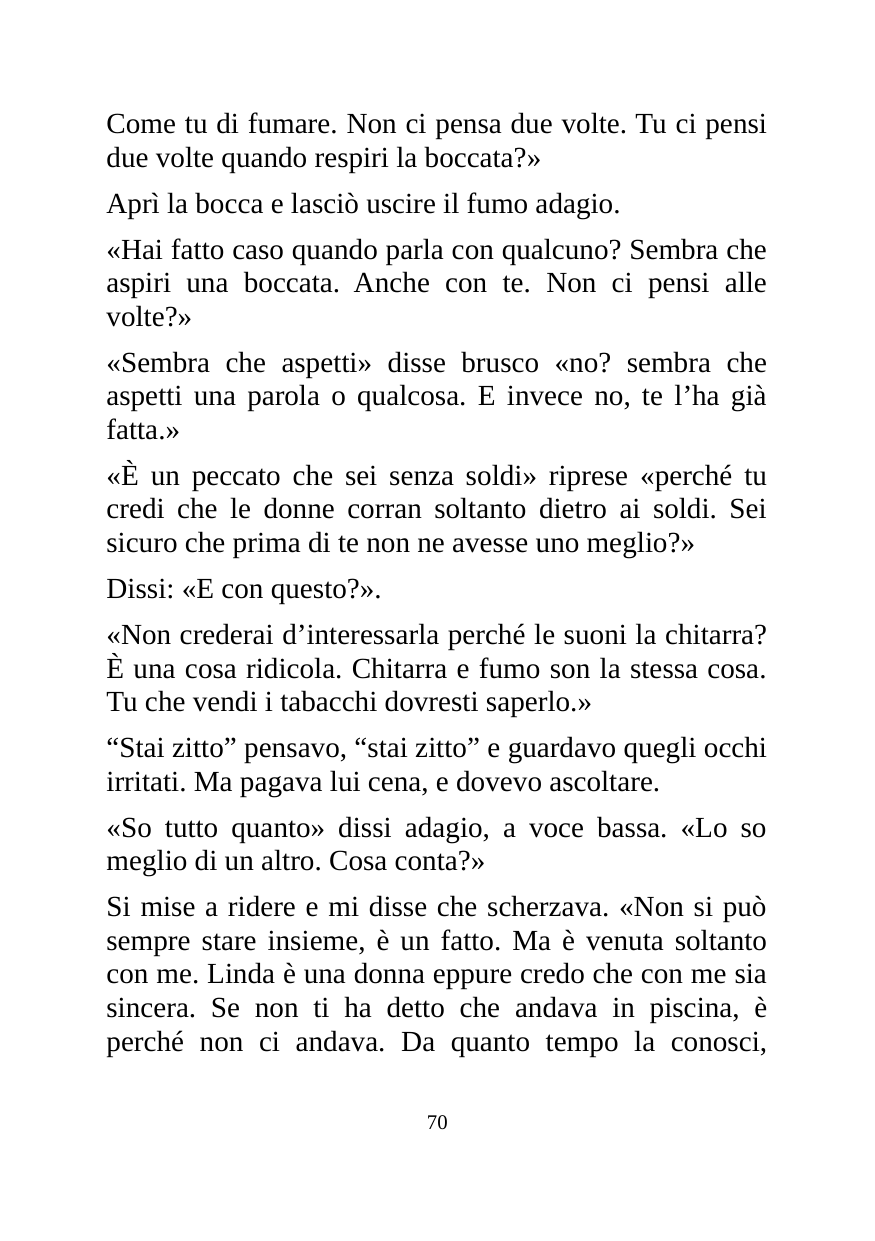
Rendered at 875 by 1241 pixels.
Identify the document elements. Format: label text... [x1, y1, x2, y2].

text «Hai fatto caso quando parla con qualcuno? Sembra che aspiri una boccata. Anche con te. Non ci pensi alle volte?» [106, 232, 768, 332]
text Si mise a ridere e mi disse che scherzava. «Non si può sempre stare insieme, è un fatto. Ma è venuta soltanto con me. Linda è una donna eppure credo che con me sia sincera. Se non ti ha detto che andava in piscina, è perché non ci andava. Da quanto tempo la conosci, [106, 889, 768, 1057]
text «È un peccato che sei senza soldi» riprese «perché tu credi che le donne corran soltanto dietro ai soldi. Sei sicuro che prima di te non ne avesse uno meglio?» [106, 458, 768, 559]
text Dissi: «E con questo?». [106, 571, 768, 605]
text «Non crederai d’interessarla perché le suoni la chitarra? È una cosa ridicola. Chitarra e fumo son la stessa cosa. Tu che vendi i tabacchi dovresti saperlo.» [106, 617, 768, 718]
text «Sembra che aspetti» disse brusco «no? sembra che aspetti una parola o qualcosa. E invece no, te l’ha già fatta.» [106, 345, 768, 446]
text “Stai zitto” pensavo, “stai zitto” e guardavo quegli occhi irritati. Ma pagava lui cena, e dovevo ascoltare. [106, 730, 768, 797]
text Aprì la bocca e lasciò uscire il fumo adagio. [106, 186, 768, 219]
text «So tutto quanto» dissi adagio, a voce bassa. «Lo so meglio di un altro. Cosa conta?» [106, 810, 768, 877]
text Come tu di fumare. Non ci pensa due volte. Tu ci pensi due volte quando respiri la boccata?» [106, 106, 768, 173]
